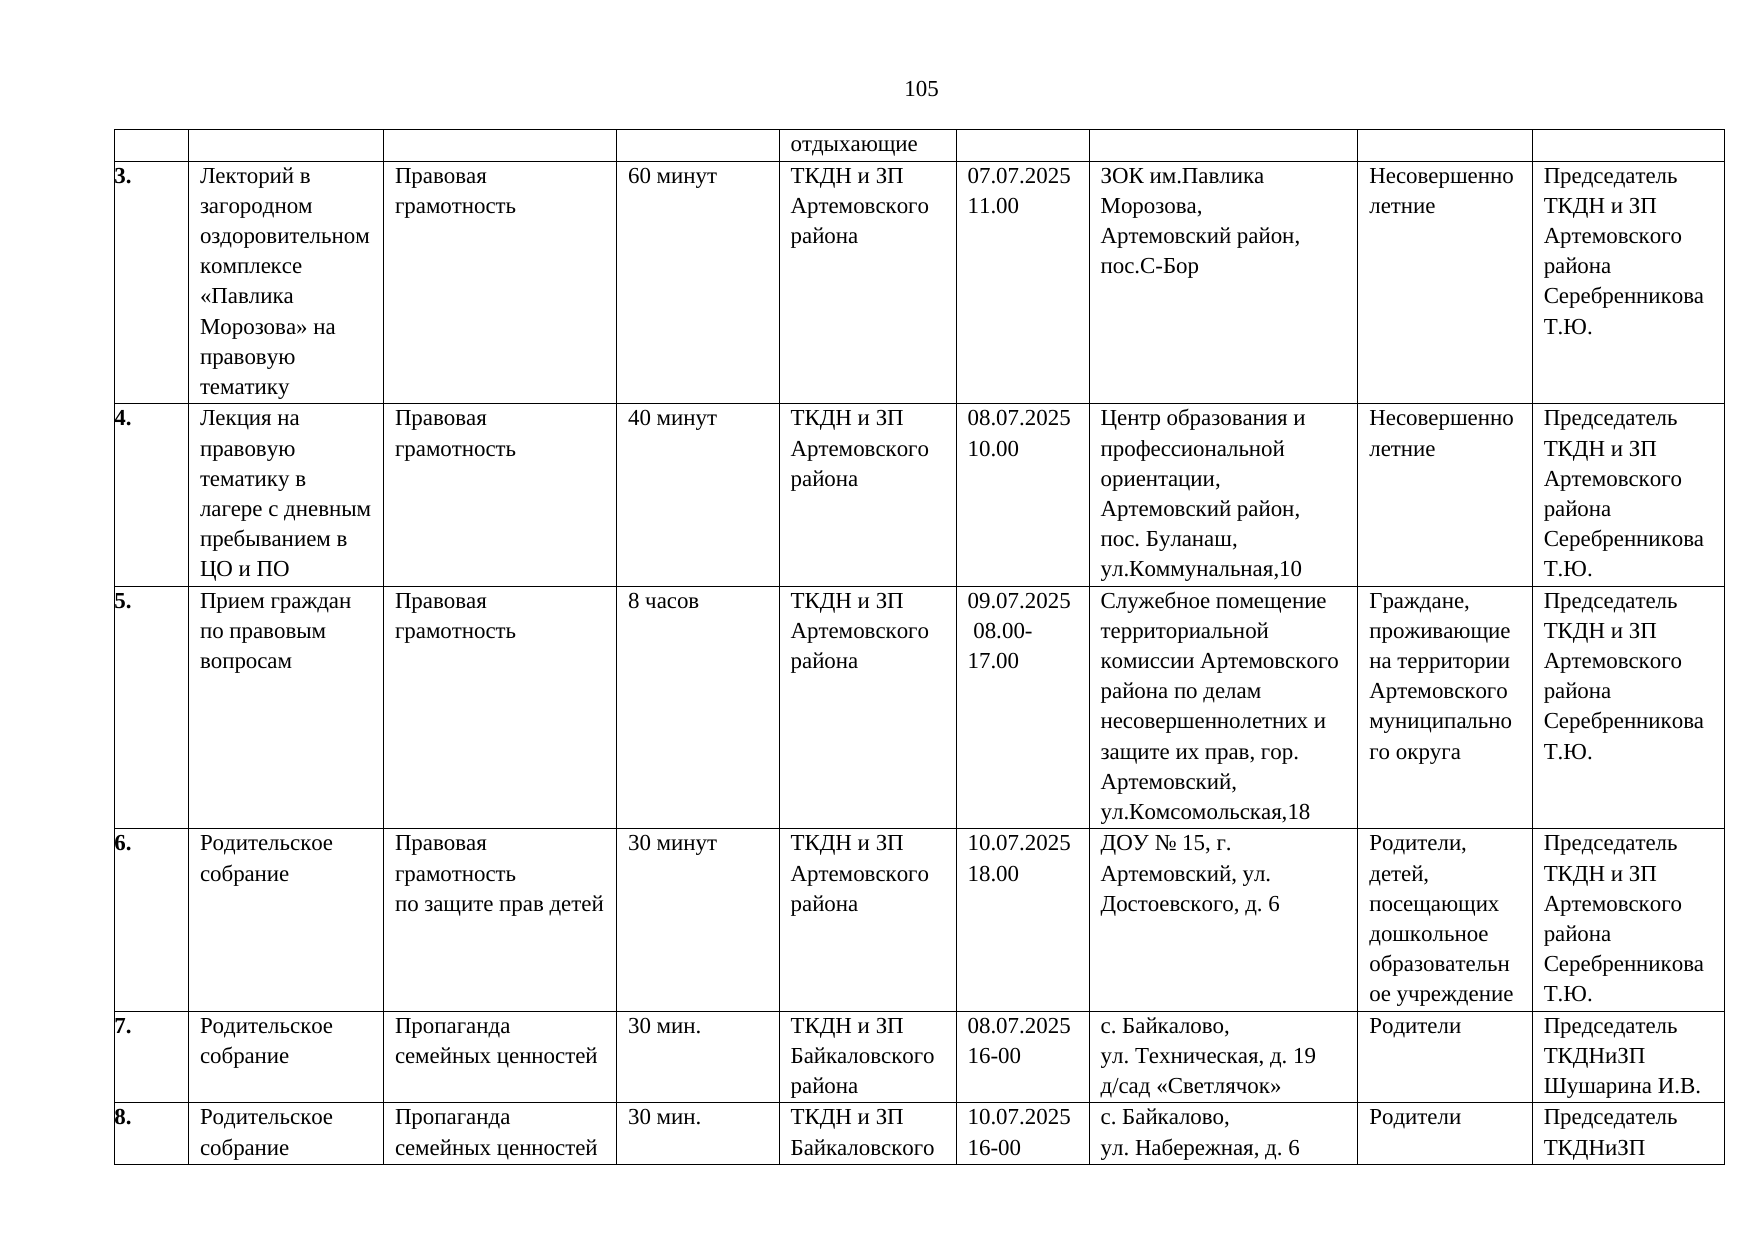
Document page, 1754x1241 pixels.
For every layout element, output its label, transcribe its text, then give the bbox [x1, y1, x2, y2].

table_cell Граждане, проживающие на территории Артемовского муниципального округа [1358, 587, 1532, 828]
table_cell 10.07.2025 18.00 [957, 829, 1089, 1011]
table_cell Председатель ТКДН и ЗП Артемовского района Серебренникова Т.Ю. [1533, 829, 1724, 1011]
table_cell с. Байкалово, ул. Техническая, д. 19 д/сад «Светлячок» [1090, 1012, 1357, 1102]
table_cell Родительское собрание [189, 829, 383, 1011]
table_cell Правовая грамотность по защите прав детей [384, 829, 616, 1011]
table_cell Председатель ТКДН и ЗП Артемовского района Серебренникова Т.Ю. [1533, 404, 1724, 586]
table_cell Пропаганда семейных ценностей [384, 1103, 616, 1164]
table_cell Правовая грамотность [384, 587, 616, 828]
table_cell 8. [115, 1103, 188, 1164]
table_cell ТКДН и ЗП Байкаловского [780, 1103, 956, 1164]
table_cell 4. [115, 404, 188, 586]
table_cell 07.07.2025 11.00 [957, 162, 1089, 403]
table_cell с. Байкалово, ул. Набережная, д. 6 [1090, 1103, 1357, 1164]
table_cell 30 минут [617, 829, 779, 1011]
table_cell ТКДН и ЗП Артемовского района [780, 587, 956, 828]
table_cell [1358, 130, 1532, 161]
table_cell Лекторий в загородном оздоровительном комплексе «Павлика Морозова» на правовую тематику [189, 162, 383, 403]
table_cell 6. [115, 829, 188, 1011]
table_cell Лекция на правовую тематику в лагере с дневным пребыванием в ЦО и ПО [189, 404, 383, 586]
table_cell Правовая грамотность [384, 162, 616, 403]
table_cell Председатель ТКДНиЗП Шушарина И.В. [1533, 1012, 1724, 1102]
table_cell 7. [115, 1012, 188, 1102]
table_cell Несовершеннолетние [1358, 404, 1532, 586]
table_cell 09.07.2025 08.00- 17.00 [957, 587, 1089, 828]
table_cell Прием граждан по правовым вопросам [189, 587, 383, 828]
table_cell 08.07.2025 10.00 [957, 404, 1089, 586]
table_cell [115, 130, 188, 161]
table_cell Председатель ТКДН и ЗП Артемовского района Серебренникова Т.Ю. [1533, 162, 1724, 403]
table_cell ТКДН и ЗП Артемовского района [780, 162, 956, 403]
table_cell Несовершеннолетние [1358, 162, 1532, 403]
table_cell [1090, 130, 1357, 161]
table_cell 8 часов [617, 587, 779, 828]
table_cell 10.07.2025 16-00 [957, 1103, 1089, 1164]
table_cell [957, 130, 1089, 161]
table_cell [1533, 130, 1724, 161]
table_cell ТКДН и ЗП Байкаловского района [780, 1012, 956, 1102]
table_cell ДОУ № 15, г. Артемовский, ул. Достоевского, д. 6 [1090, 829, 1357, 1011]
table_cell отдыхающие [780, 130, 956, 161]
table_cell Центр образования и профессиональной ориентации, Артемовский район, пос. Буланаш, ул.Коммунальная,10 [1090, 404, 1357, 586]
table_cell [617, 130, 779, 161]
table_cell 30 мин. [617, 1012, 779, 1102]
table_cell Родительское собрание [189, 1012, 383, 1102]
table_cell Председатель ТКДН и ЗП Артемовского района Серебренникова Т.Ю. [1533, 587, 1724, 828]
table_cell Родители [1358, 1012, 1532, 1102]
table_cell 30 мин. [617, 1103, 779, 1164]
table_cell ЗОК им.Павлика Морозова, Артемовский район, пос.С-Бор [1090, 162, 1357, 403]
table_cell 60 минут [617, 162, 779, 403]
table_cell Правовая грамотность [384, 404, 616, 586]
table_cell Служебное помещение территориальной комиссии Артемовского района по делам несовершеннолетних и защите их прав, гор. Артемовский, ул.Комсомольская,18 [1090, 587, 1357, 828]
table_cell [189, 130, 383, 161]
table_cell Родители, детей, посещающих дошкольное образовательное учреждение [1358, 829, 1532, 1011]
table_cell Родители [1358, 1103, 1532, 1164]
table_cell ТКДН и ЗП Артемовского района [780, 404, 956, 586]
table_cell 5. [115, 587, 188, 828]
table_cell 40 минут [617, 404, 779, 586]
table_cell Председатель ТКДНиЗП [1533, 1103, 1724, 1164]
table_cell 3. [115, 162, 188, 403]
table_cell ТКДН и ЗП Артемовского района [780, 829, 956, 1011]
table_cell Родительское собрание [189, 1103, 383, 1164]
table_cell 08.07.2025 16-00 [957, 1012, 1089, 1102]
table_cell Пропаганда семейных ценностей [384, 1012, 616, 1102]
table_cell [384, 130, 616, 161]
